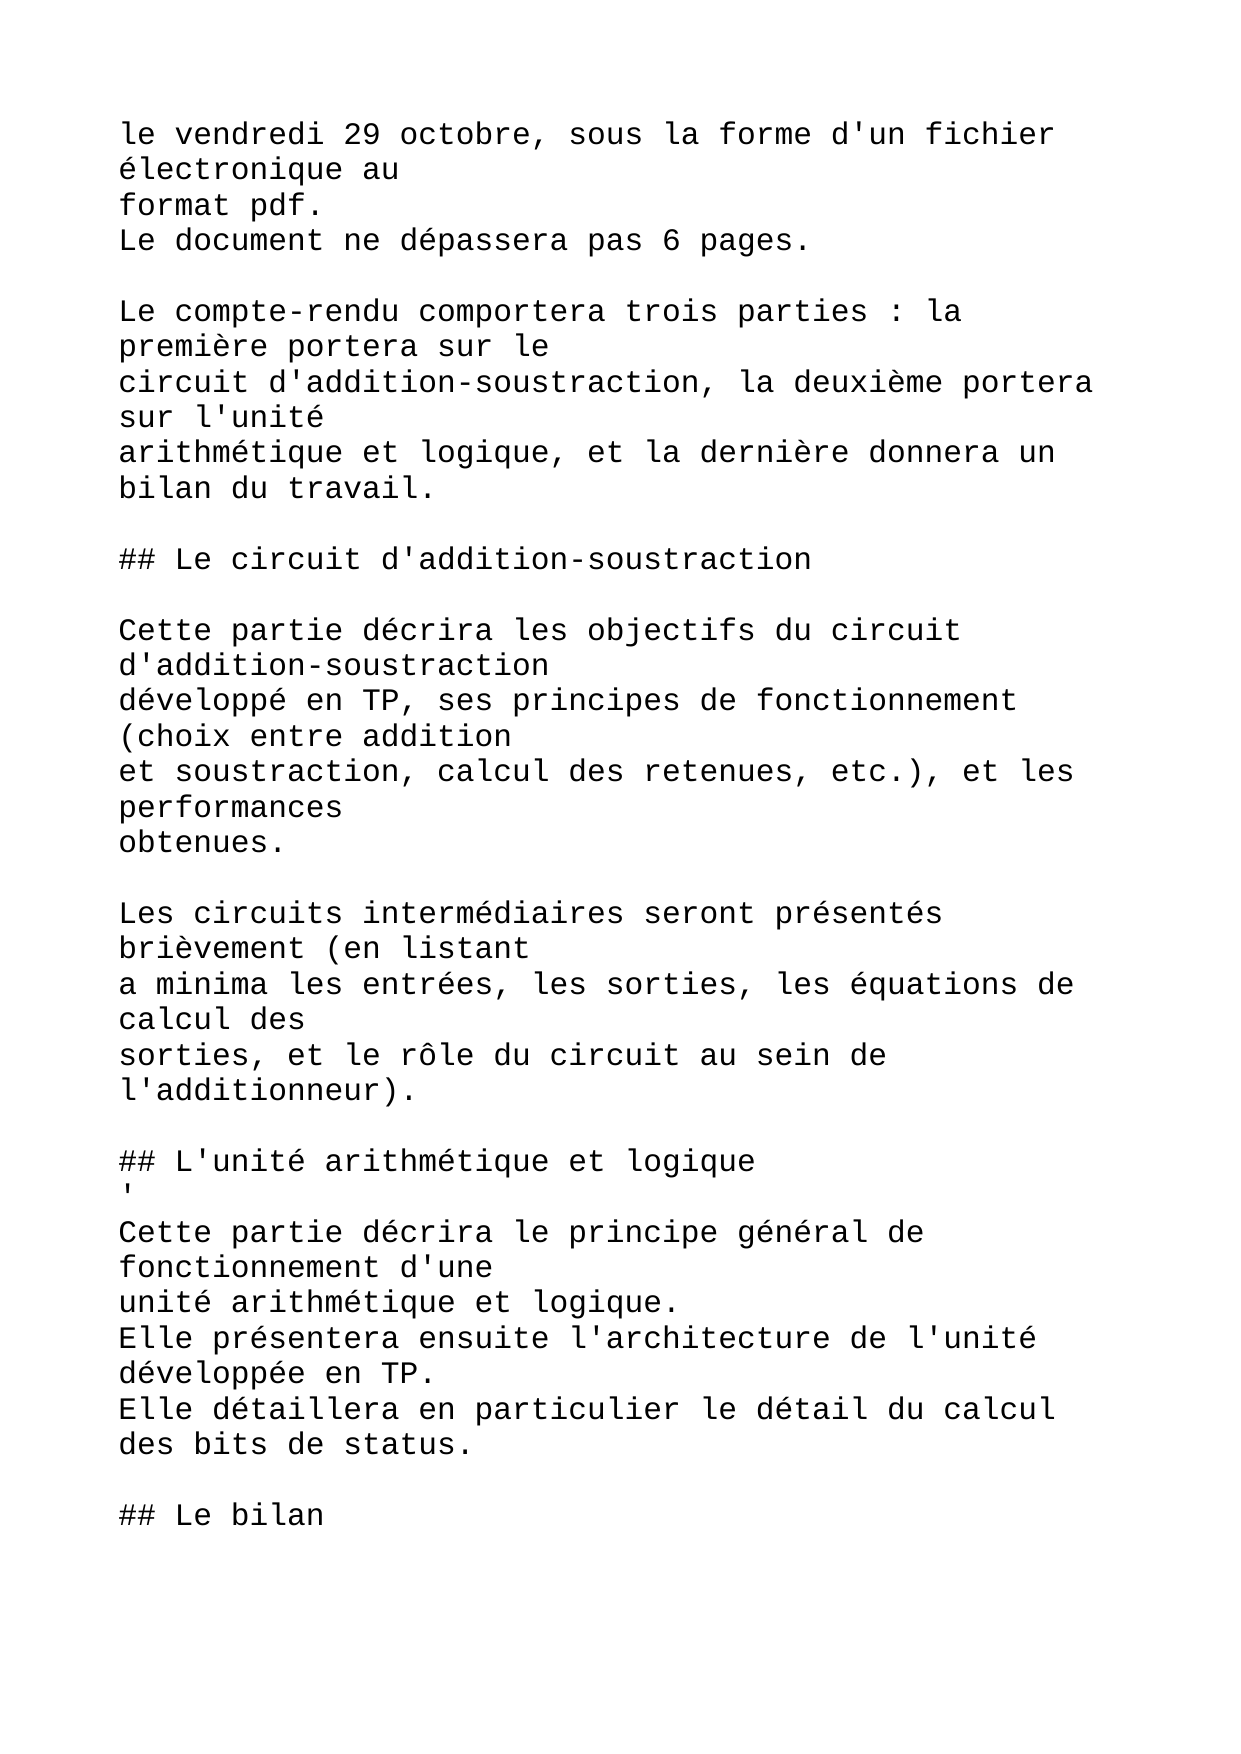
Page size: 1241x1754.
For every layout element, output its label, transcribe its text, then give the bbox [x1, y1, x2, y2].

text sorties, et le rôle du circuit au sein de l'additionneur). [118, 1039, 1122, 1110]
text ## Le circuit d'addition-soustraction [118, 543, 1122, 578]
text Le compte-rendu comportera trois parties : la première portera sur le [118, 295, 1122, 366]
text Cette partie décrira le principe général de fonctionnement d'une [118, 1216, 1122, 1287]
text développé en TP, ses principes de fonctionnement (choix entre addition [118, 685, 1122, 756]
text a minima les entrées, les sorties, les équations de calcul des [118, 968, 1122, 1039]
text ## Le bilan [118, 1499, 1122, 1535]
text et soustraction, calcul des retenues, etc.), et les performances [118, 756, 1122, 826]
text Elle détaillera en particulier le détail du calcul des bits de status. [118, 1393, 1122, 1464]
text unité arithmétique et logique. [118, 1287, 1122, 1322]
text arithmétique et logique, et la dernière donnera un bilan du travail. [118, 437, 1122, 508]
text Les circuits intermédiaires seront présentés brièvement (en listant [118, 897, 1122, 968]
text ' [118, 1181, 1122, 1216]
text format pdf. [118, 189, 1122, 224]
text Elle présentera ensuite l'architecture de l'unité développée en TP. [118, 1322, 1122, 1393]
text Cette partie décrira les objectifs du circuit d'addition-soustraction [118, 614, 1122, 685]
text ## L'unité arithmétique et logique [118, 1145, 1122, 1181]
text le vendredi 29 octobre, sous la forme d'un fichier électronique au [118, 118, 1122, 189]
text obtenues. [118, 826, 1122, 862]
text Le document ne dépassera pas 6 pages. [118, 224, 1122, 260]
text circuit d'addition-soustraction, la deuxième portera sur l'unité [118, 366, 1122, 437]
